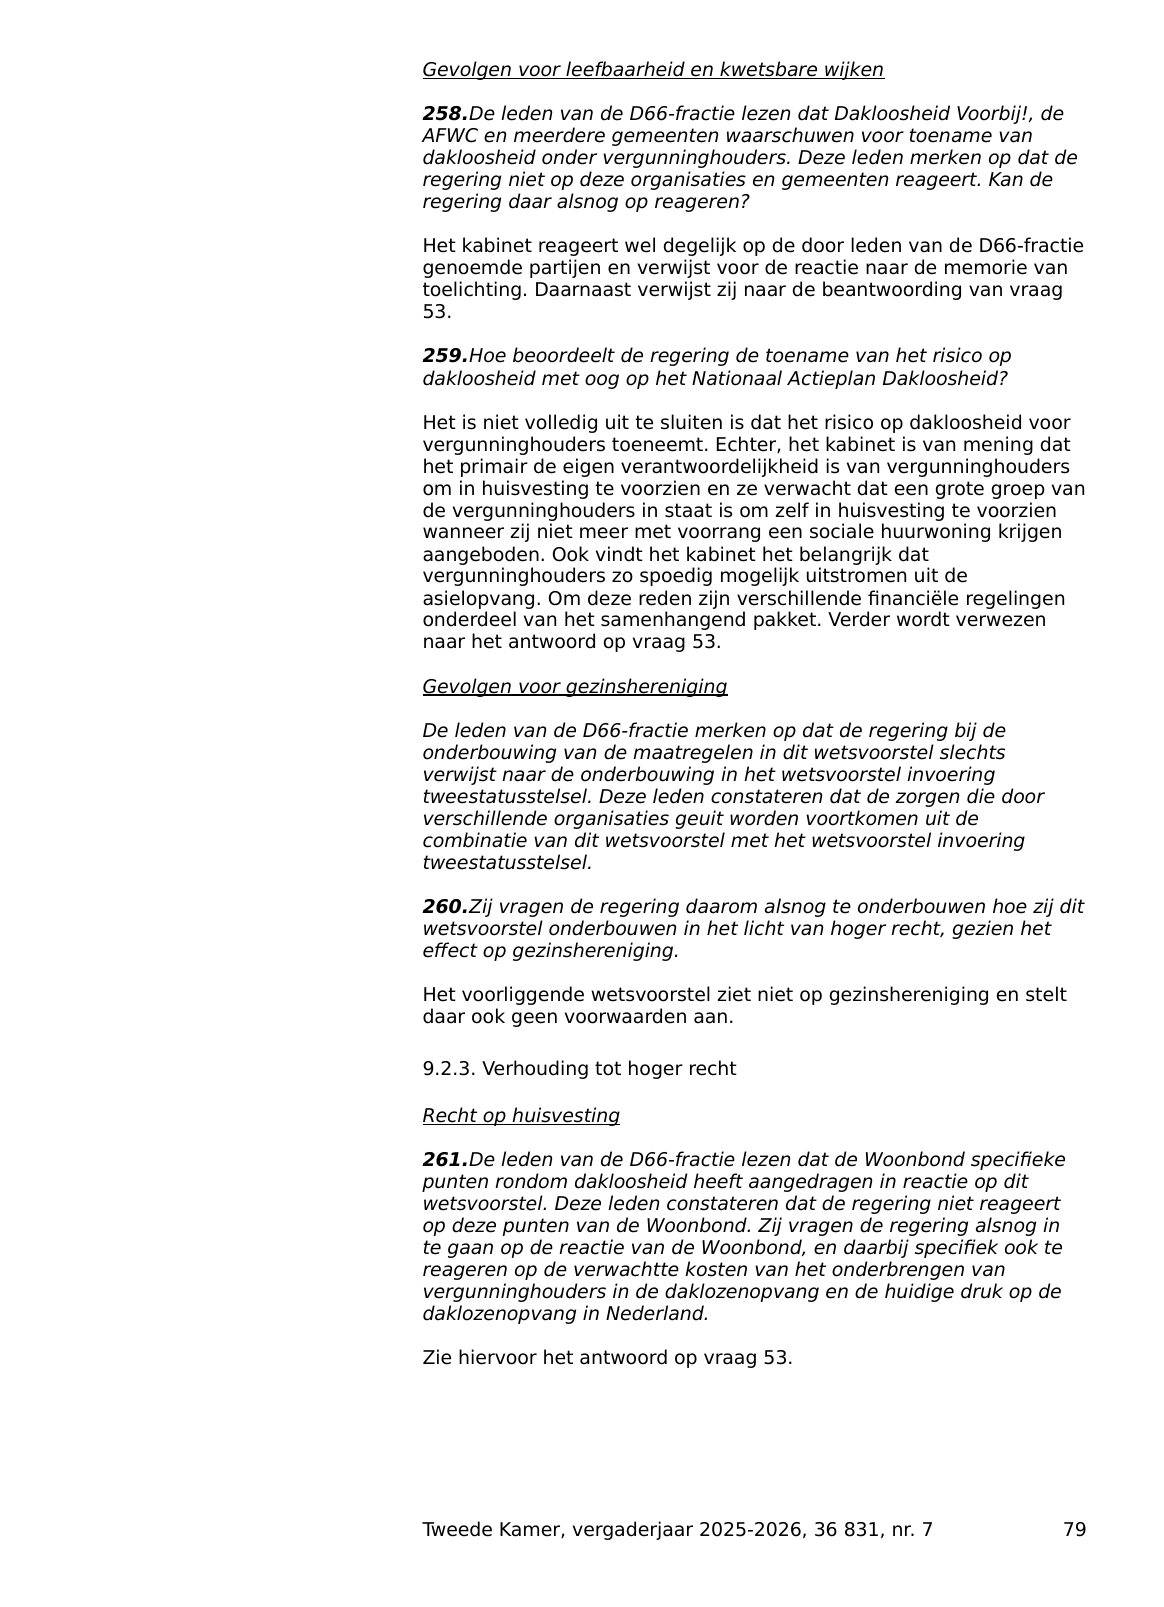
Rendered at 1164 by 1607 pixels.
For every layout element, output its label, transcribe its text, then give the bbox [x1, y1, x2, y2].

text De leden van de D66-fractie merken op dat de regering bij de onderbouwing van de maatregelen in dit wetsvoorstel slechts verwijst naar de onderbouwing in het wetsvoorstel invoering tweestatusstelsel. Deze leden constateren dat de zorgen die door verschillende organisaties geuit worden voortkomen uit de combinatie van dit wetsvoorstel met het wetsvoorstel invoering tweestatusstelsel. [422, 720, 1087, 873]
text Het kabinet reageert wel degelijk op de door leden van de D66-fractie genoemde partijen en verwijst voor de reactie naar de memorie van toelichting. Daarnaast verwijst zij naar de beantwoording van vraag 53. [422, 235, 1087, 323]
text 261.De leden van de D66-fractie lezen dat de Woonbond specifieke punten rondom dakloosheid heeft aangedragen in reactie op dit wetsvoorstel. Deze leden constateren dat de regering niet reageert op deze punten van de Woonbond. Zij vragen de regering alsnog in te gaan op de reactie van de Woonbond, en daarbij specifiek ook te reageren op de verwachtte kosten van het onderbrengen van vergunninghouders in de daklozenopvang en de huidige druk op de daklozenopvang in Nederland. [422, 1149, 1087, 1325]
subtitle Gevolgen voor gezinshereniging [422, 676, 1087, 697]
text Het is niet volledig uit te sluiten is dat het risico op dakloosheid voor vergunninghouders toeneemt. Echter, het kabinet is van mening dat het primair de eigen verantwoordelijkheid is van vergunninghouders om in huisvesting te voorzien en ze verwacht dat een grote groep van de vergunninghouders in staat is om zelf in huisvesting te voorzien wanneer zij niet meer met voorrang een sociale huurwoning krijgen aangeboden. Ook vindt het kabinet het belangrijk dat vergunninghouders zo spoedig mogelijk uitstromen uit de asielopvang. Om deze reden zijn verschillende financiële regelingen onderdeel van het samenhangend pakket. Verder wordt verwezen naar het antwoord op vraag 53. [422, 412, 1087, 653]
text Zie hiervoor het antwoord op vraag 53. [422, 1347, 1087, 1369]
text 259.Hoe beoordeelt de regering de toename van het risico op dakloosheid met oog op het Nationaal Actieplan Dakloosheid? [422, 345, 1087, 389]
subtitle Recht op huisvesting [422, 1105, 1087, 1127]
subtitle 9.2.3. Verhouding tot hoger recht [422, 1058, 1087, 1080]
subtitle Gevolgen voor leefbaarheid en kwetsbare wijken [422, 59, 1087, 81]
text 260.Zij vragen de regering daarom alsnog te onderbouwen hoe zij dit wetsvoorstel onderbouwen in het licht van hoger recht, gezien het effect op gezinshereniging. [422, 896, 1087, 962]
text 258.De leden van de D66-fractie lezen dat Dakloosheid Voorbij!, de AFWC en meerdere gemeenten waarschuwen voor toename van dakloosheid onder vergunninghouders. Deze leden merken op dat de regering niet op deze organisaties en gemeenten reageert. Kan de regering daar alsnog op reageren? [422, 103, 1087, 213]
text Het voorliggende wetsvoorstel ziet niet op gezinshereniging en stelt daar ook geen voorwaarden aan. [422, 984, 1087, 1028]
